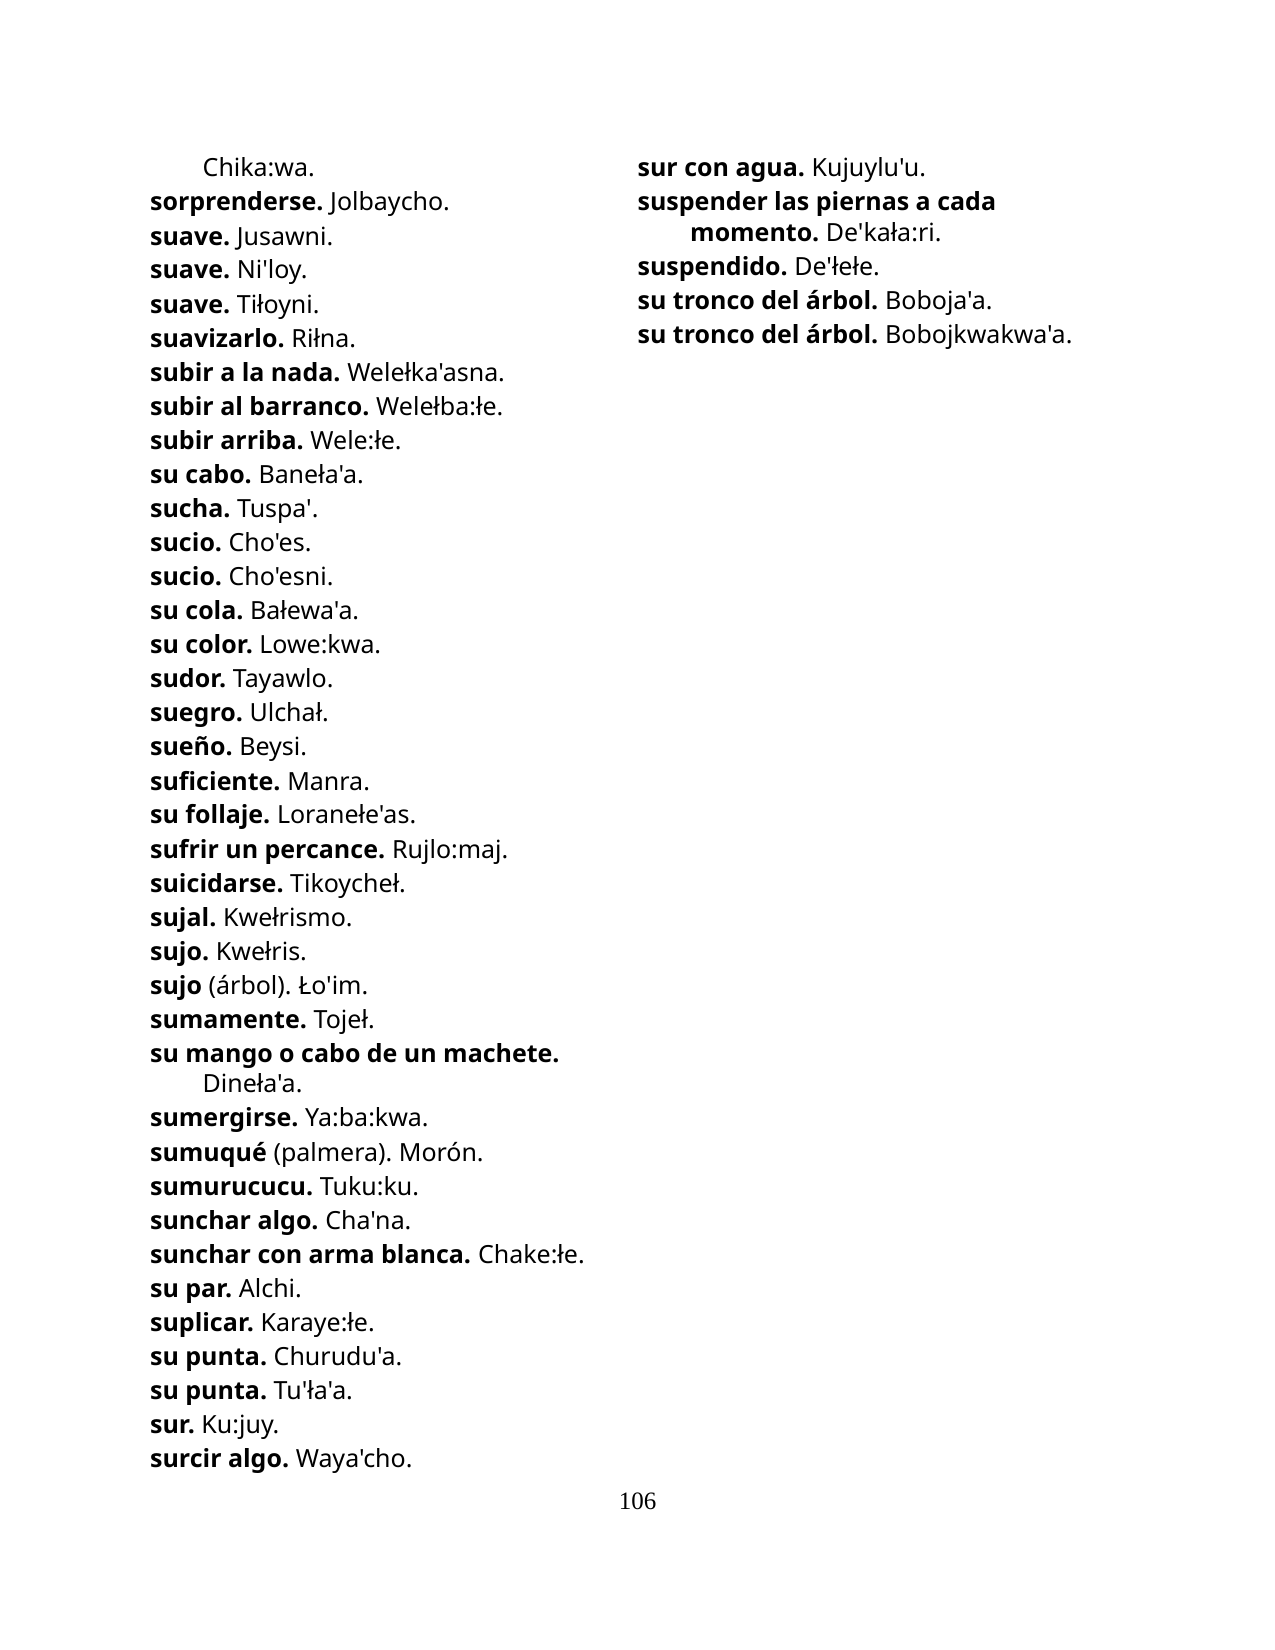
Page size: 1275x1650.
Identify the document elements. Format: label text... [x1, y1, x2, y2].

text surcir algo. Waya'cho. [150, 1441, 637, 1475]
text suicidarse. Tikoycheł. [150, 865, 637, 899]
text suspendido. De'łełe. [637, 248, 1125, 283]
text sunchar con arma blanca. Chake:łe. [150, 1236, 637, 1270]
text sucio. Cho'es. [150, 525, 637, 559]
text Chika:wa. [150, 150, 637, 184]
text sufrir un percance. Rujlo:maj. [150, 831, 637, 865]
text su tronco del árbol. Boboja'a. [637, 283, 1125, 317]
text suegro. Ulchał. [150, 695, 637, 729]
text subir a la nada. Welełka'asna. [150, 354, 637, 388]
text su punta. Tu'ła'a. [150, 1373, 637, 1407]
text sujal. Kwełrismo. [150, 899, 637, 933]
text su cabo. Baneła'a. [150, 457, 637, 491]
text sumamente. Tojeł. [150, 1002, 637, 1036]
text sumurucucu. Tuku:ku. [150, 1168, 637, 1202]
text suave. Jusawni. [150, 218, 637, 252]
text su par. Alchi. [150, 1270, 637, 1304]
text su mango o cabo de un machete. Dineła'a. [150, 1036, 637, 1100]
text sujo. Kwełris. [150, 933, 637, 967]
text sumuqué (palmera). Morón. [150, 1134, 637, 1168]
text sunchar algo. Cha'na. [150, 1202, 637, 1236]
text subir al barranco. Welełba:łe. [150, 388, 637, 422]
text su tronco del árbol. Bobojkwakwa'a. [637, 317, 1125, 351]
text sorprenderse. Jolbaycho. [150, 184, 637, 218]
text sujo (árbol). Ło'im. [150, 967, 637, 1002]
text su cola. Bałewa'a. [150, 593, 637, 627]
text suave. Tiłoyni. [150, 286, 637, 320]
text subir arriba. Wele:łe. [150, 422, 637, 457]
text su color. Lowe:kwa. [150, 627, 637, 661]
text sur. Ku:juy. [150, 1407, 637, 1441]
text sueño. Beysi. [150, 729, 637, 763]
text sumergirse. Ya:ba:kwa. [150, 1100, 637, 1134]
text sucha. Tuspa'. [150, 491, 637, 525]
text sur con agua. Kujuylu'u. [637, 150, 1125, 184]
text suficiente. Manra. [150, 763, 637, 797]
text sudor. Tayawlo. [150, 661, 637, 695]
text suplicar. Karaye:łe. [150, 1304, 637, 1338]
text suave. Ni'loy. [150, 252, 637, 286]
text sucio. Cho'esni. [150, 559, 637, 593]
text suavizarlo. Riłna. [150, 320, 637, 354]
text suspender las piernas a cada momento. De'kała:ri. [637, 184, 1125, 248]
text su follaje. Loranełe'as. [150, 797, 637, 831]
text su punta. Churudu'a. [150, 1338, 637, 1373]
